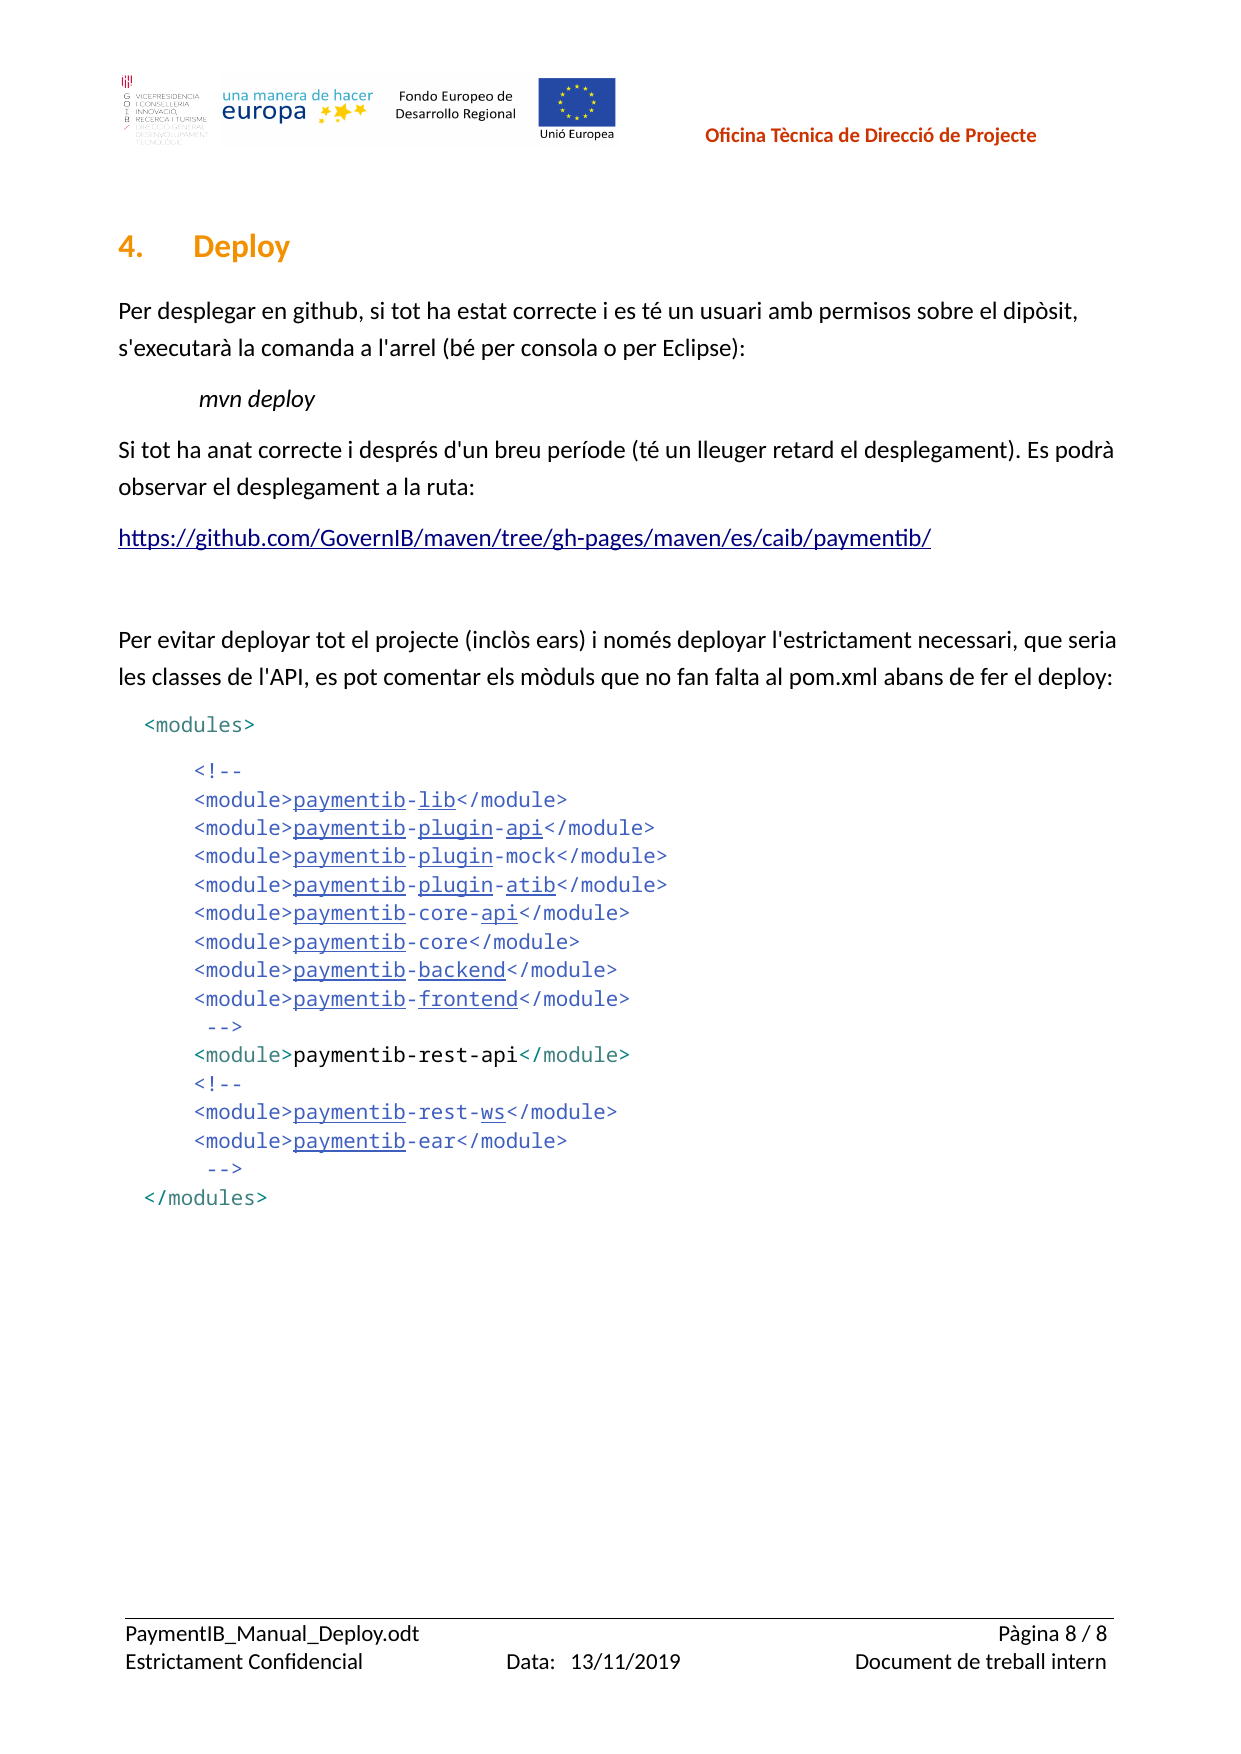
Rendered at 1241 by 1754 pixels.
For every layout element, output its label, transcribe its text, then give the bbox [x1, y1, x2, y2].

picture [219, 73, 621, 147]
text <!-- [118, 756, 1122, 785]
text --> [118, 1012, 1122, 1041]
text <module>paymentib-lib</module> [118, 785, 1122, 813]
text <!-- [118, 1069, 1122, 1097]
text --> [118, 1154, 1122, 1183]
text Per desplegar en github, si tot ha estat correcte i es té un usuari amb permisos sobre el dipòsit, s'executarà la comanda a l'arrel (bé per consola o per Eclipse): [118, 295, 1122, 362]
text <module>paymentib-rest-ws</module> [118, 1097, 1122, 1126]
text <module>paymentib-backend</module> [118, 955, 1122, 984]
text </modules> [118, 1183, 1122, 1211]
text <module>paymentib-core-api</module> [118, 898, 1122, 927]
text <module>paymentib-core</module> [118, 927, 1122, 955]
text <module>paymentib-plugin-mock</module> [118, 842, 1122, 870]
text <module>paymentib-frontend</module> [118, 984, 1122, 1012]
text <module>paymentib-plugin-atib</module> [118, 870, 1122, 898]
picture [118, 73, 213, 147]
text mvn deploy [118, 383, 1122, 413]
text <module>paymentib-plugin-api</module> [118, 813, 1122, 842]
text <modules> [118, 710, 1122, 738]
text <module>paymentib-ear</module> [118, 1126, 1122, 1154]
text Per evitar deployar tot el projecte (inclòs ears) i només deployar l'estrictament necessari, que seria les classes de l'API, es pot comentar els mòduls que no fan falta al pom.xml abans de fer el deploy: [118, 624, 1122, 691]
text <module>paymentib-rest-api</module> [118, 1041, 1122, 1069]
text Si tot ha anat correcte i després d'un breu període (té un lleuger retard el desplegament). Es podrà observar el desplegament a la ruta: [118, 434, 1122, 501]
text https://github.com/GovernIB/maven/tree/gh-pages/maven/es/caib/paymentib/ [118, 522, 1122, 552]
subtitle Deploy [118, 225, 1122, 266]
